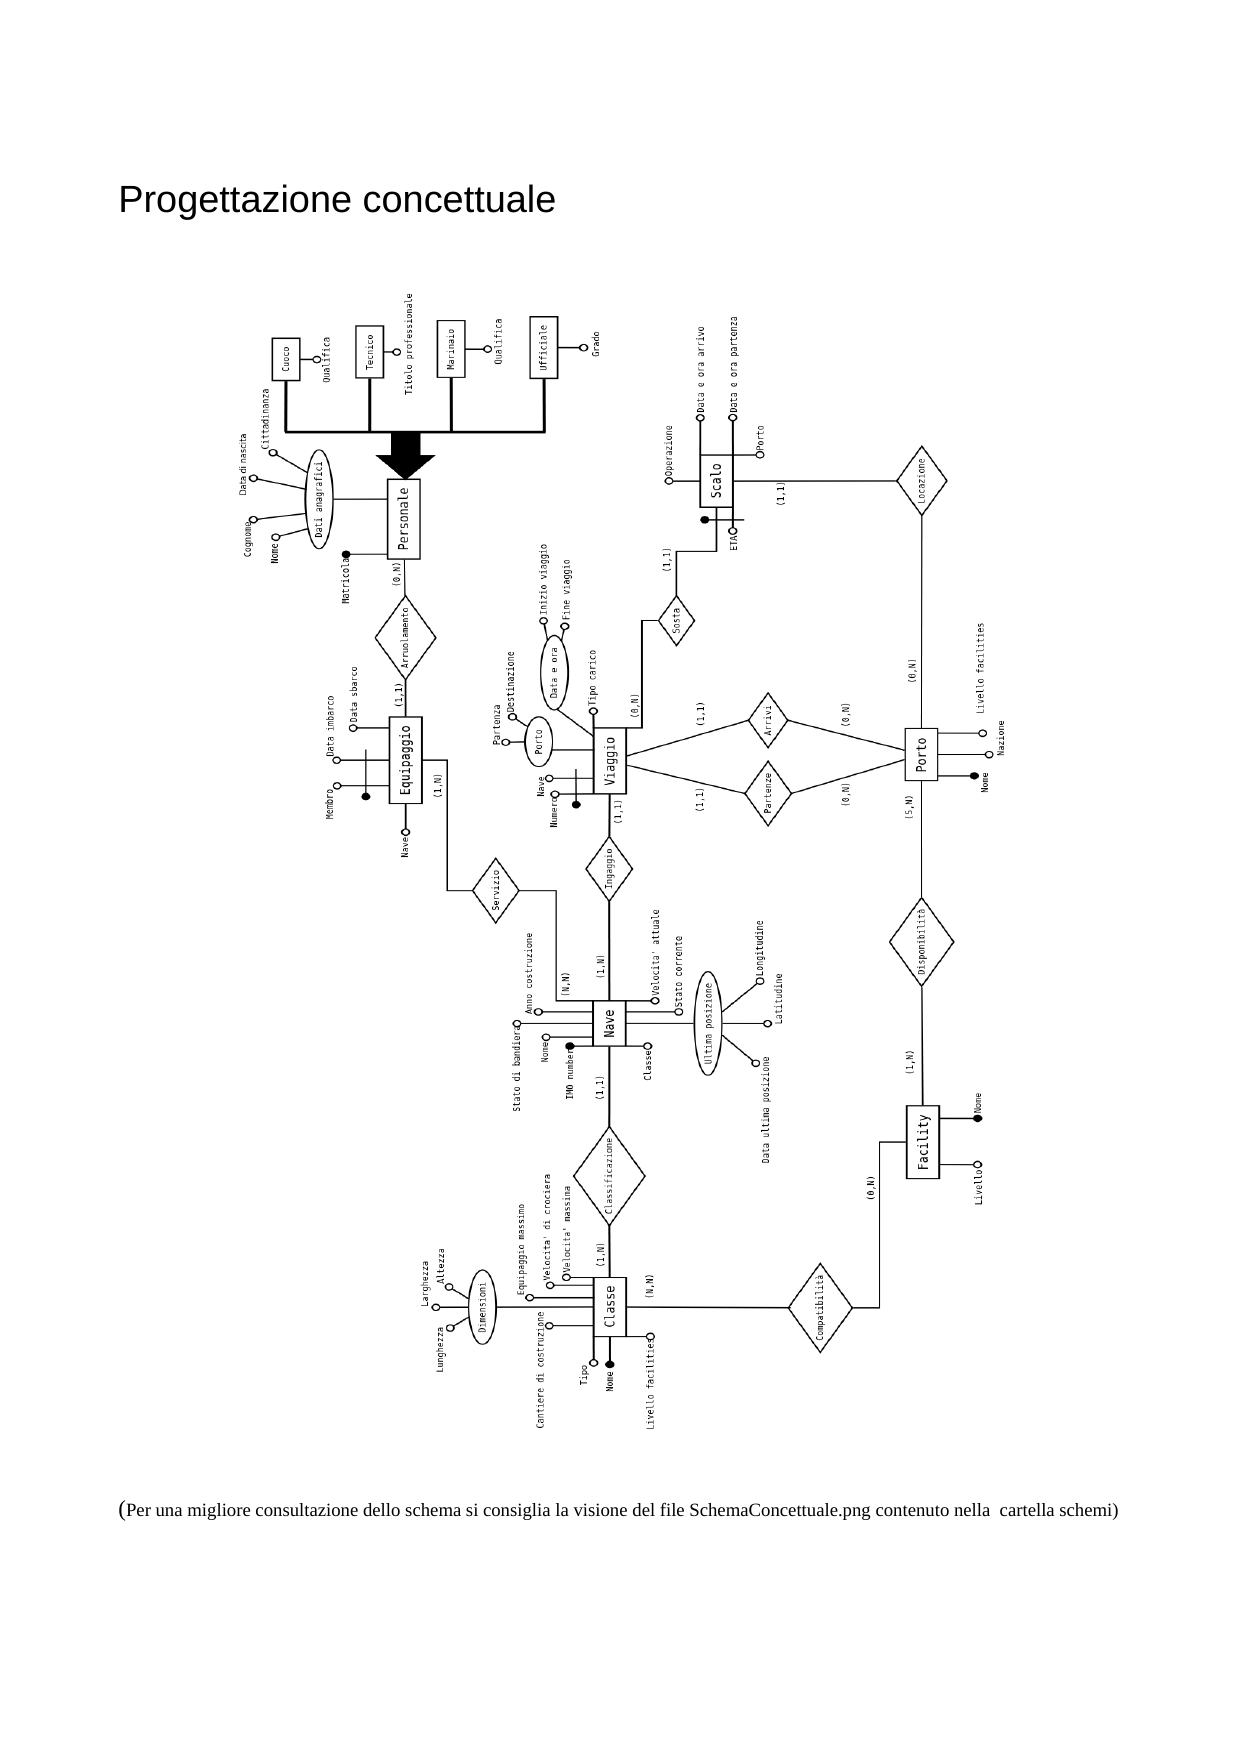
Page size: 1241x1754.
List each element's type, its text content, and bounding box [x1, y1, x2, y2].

text (Per una migliore consultazione dello schema si consiglia la visione del file SchemaConcettuale.png contenuto nella cartella schemi) [118, 232, 1122, 1522]
picture [182, 239, 1064, 1496]
subtitle Progettazione concettuale [118, 176, 1122, 220]
